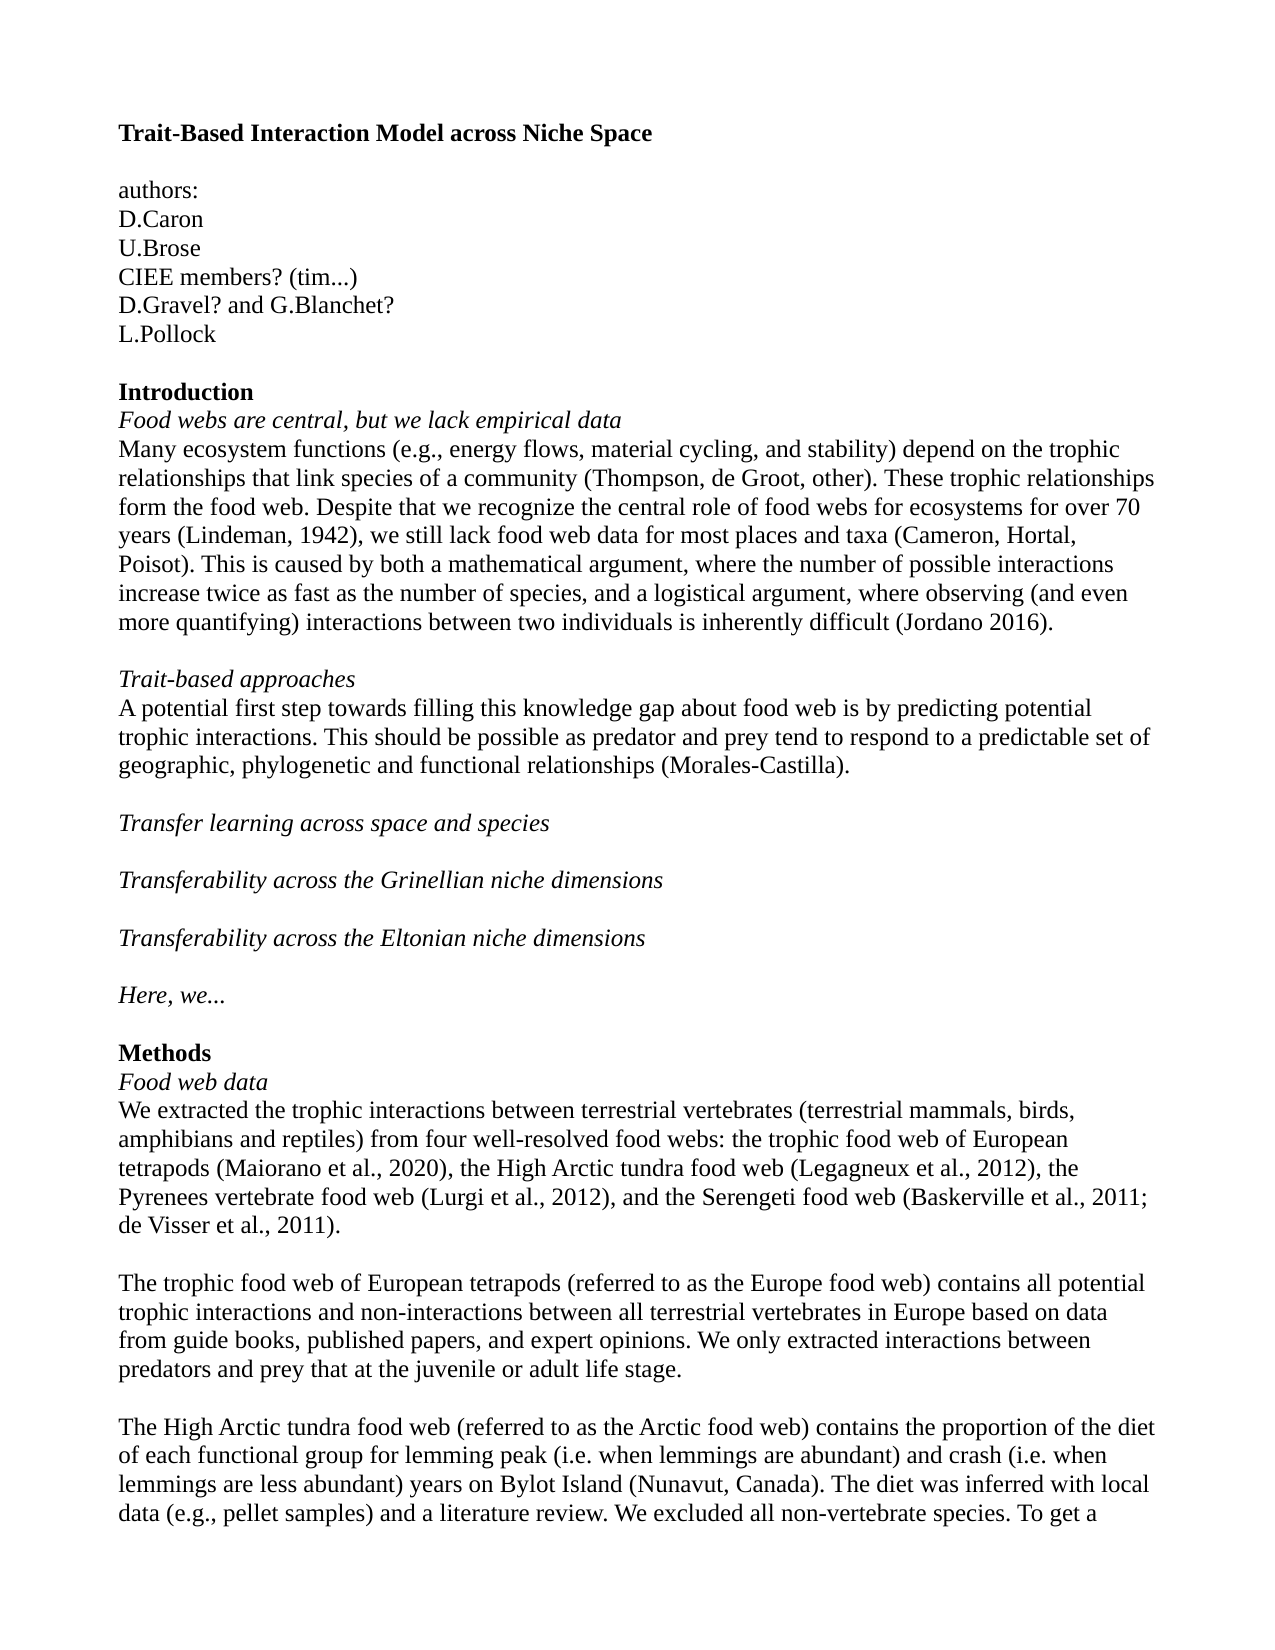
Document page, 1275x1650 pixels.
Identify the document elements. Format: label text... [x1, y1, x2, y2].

text D.Gravel? and G.Blanchet? [118, 291, 1157, 319]
text Trait-Based Interaction Model across Niche Space [118, 118, 1157, 147]
text CIEE members? (tim...) [118, 262, 1157, 291]
text We extracted the trophic interactions between terrestrial vertebrates (terrestrial mammals, birds, amphibians and reptiles) from four well-resolved food webs: the trophic food web of European tetrapods (Maiorano et al., 2020), the High Arctic tundra food web (Legagneux et al., 2012), the Pyrenees vertebrate food web (Lurgi et al., 2012), and the Serengeti food web (Baskerville et al., 2011; de Visser et al., 2011). [118, 1096, 1157, 1239]
text Many ecosystem functions (e.g., energy flows, material cycling, and stability) depend on the trophic relationships that link species of a community (Thompson, de Groot, other). These trophic relationships form the food web. Despite that we recognize the central role of food webs for ecosystems for over 70 years (Lindeman, 1942), we still lack food web data for most places and taxa (Cameron, Hortal, Poisot). This is caused by both a mathematical argument, where the number of possible interactions increase twice as fast as the number of species, and a logistical argument, where observing (and even more quantifying) interactions between two individuals is inherently difficult (Jordano 2016). [118, 434, 1157, 636]
text Food web data [118, 1067, 1157, 1096]
text Transferability across the Grinellian niche dimensions [118, 866, 1157, 894]
text U.Brose [118, 233, 1157, 262]
text Transferability across the Eltonian niche dimensions [118, 923, 1157, 952]
text Trait-based approaches [118, 664, 1157, 693]
text Here, we... [118, 981, 1157, 1009]
text Introduction [118, 377, 1157, 406]
text Transfer learning across space and species [118, 808, 1157, 837]
text The trophic food web of European tetrapods (referred to as the Europe food web) contains all potential trophic interactions and non-interactions between all terrestrial vertebrates in Europe based on data from guide books, published papers, and expert opinions. We only extracted interactions between predators and prey that at the juvenile or adult life stage. [118, 1268, 1157, 1383]
text L.Pollock [118, 319, 1157, 348]
text Methods [118, 1038, 1157, 1067]
text Food webs are central, but we lack empirical data [118, 406, 1157, 434]
text D.Caron [118, 204, 1157, 233]
text authors: [118, 176, 1157, 204]
text A potential first step towards filling this knowledge gap about food web is by predicting potential trophic interactions. This should be possible as predator and prey tend to respond to a predictable set of geographic, phylogenetic and functional relationships (Morales-Castilla). [118, 693, 1157, 779]
text The High Arctic tundra food web (referred to as the Arctic food web) contains the proportion of the diet of each functional group for lemming peak (i.e. when lemmings are abundant) and crash (i.e. when lemmings are less abundant) years on Bylot Island (Nunavut, Canada). The diet was inferred with local data (e.g., pellet samples) and a literature review. We excluded all non-vertebrate species. To get a [118, 1412, 1157, 1527]
